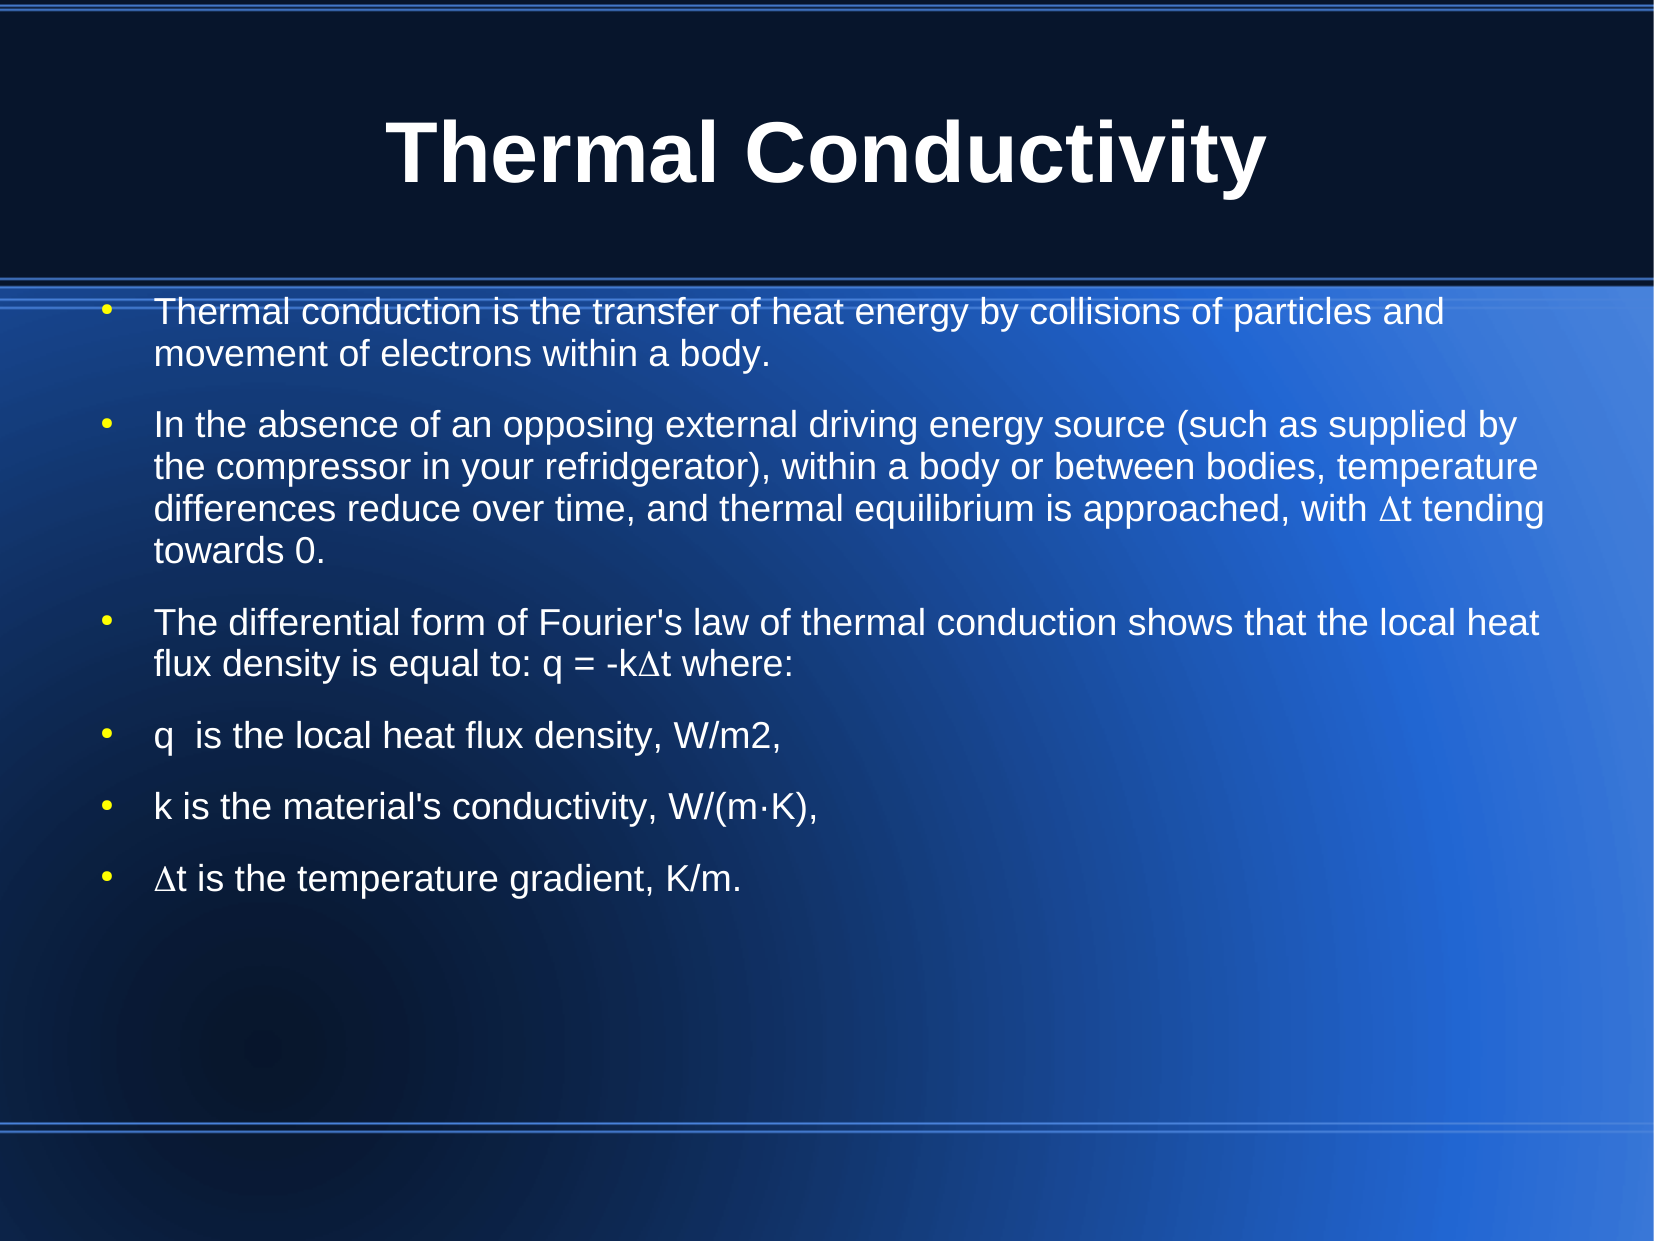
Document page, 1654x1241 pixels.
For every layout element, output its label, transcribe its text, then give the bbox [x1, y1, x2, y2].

list Thermal conduction is the transfer of heat energy by collisions of particles and movement of electrons within a body. In the absence of an opposing external driving energy source (such as supplied by the compressor in your refridgerator), within a body or between bodies, temperature differences reduce over time, and thermal equilibrium is approached, with Dt tending towards 0. The differential form of Fourier's law of thermal conduction shows that the local heat flux density is equal to: q = -kDt where: q is the local heat flux density, W/m2, k is the material's conductivity, W/(m·K), Dt is the temperature gradient, K/m. [82, 290, 1571, 1109]
picture [0, 0, 1654, 1241]
title Thermal Conductivity [82, 49, 1571, 257]
